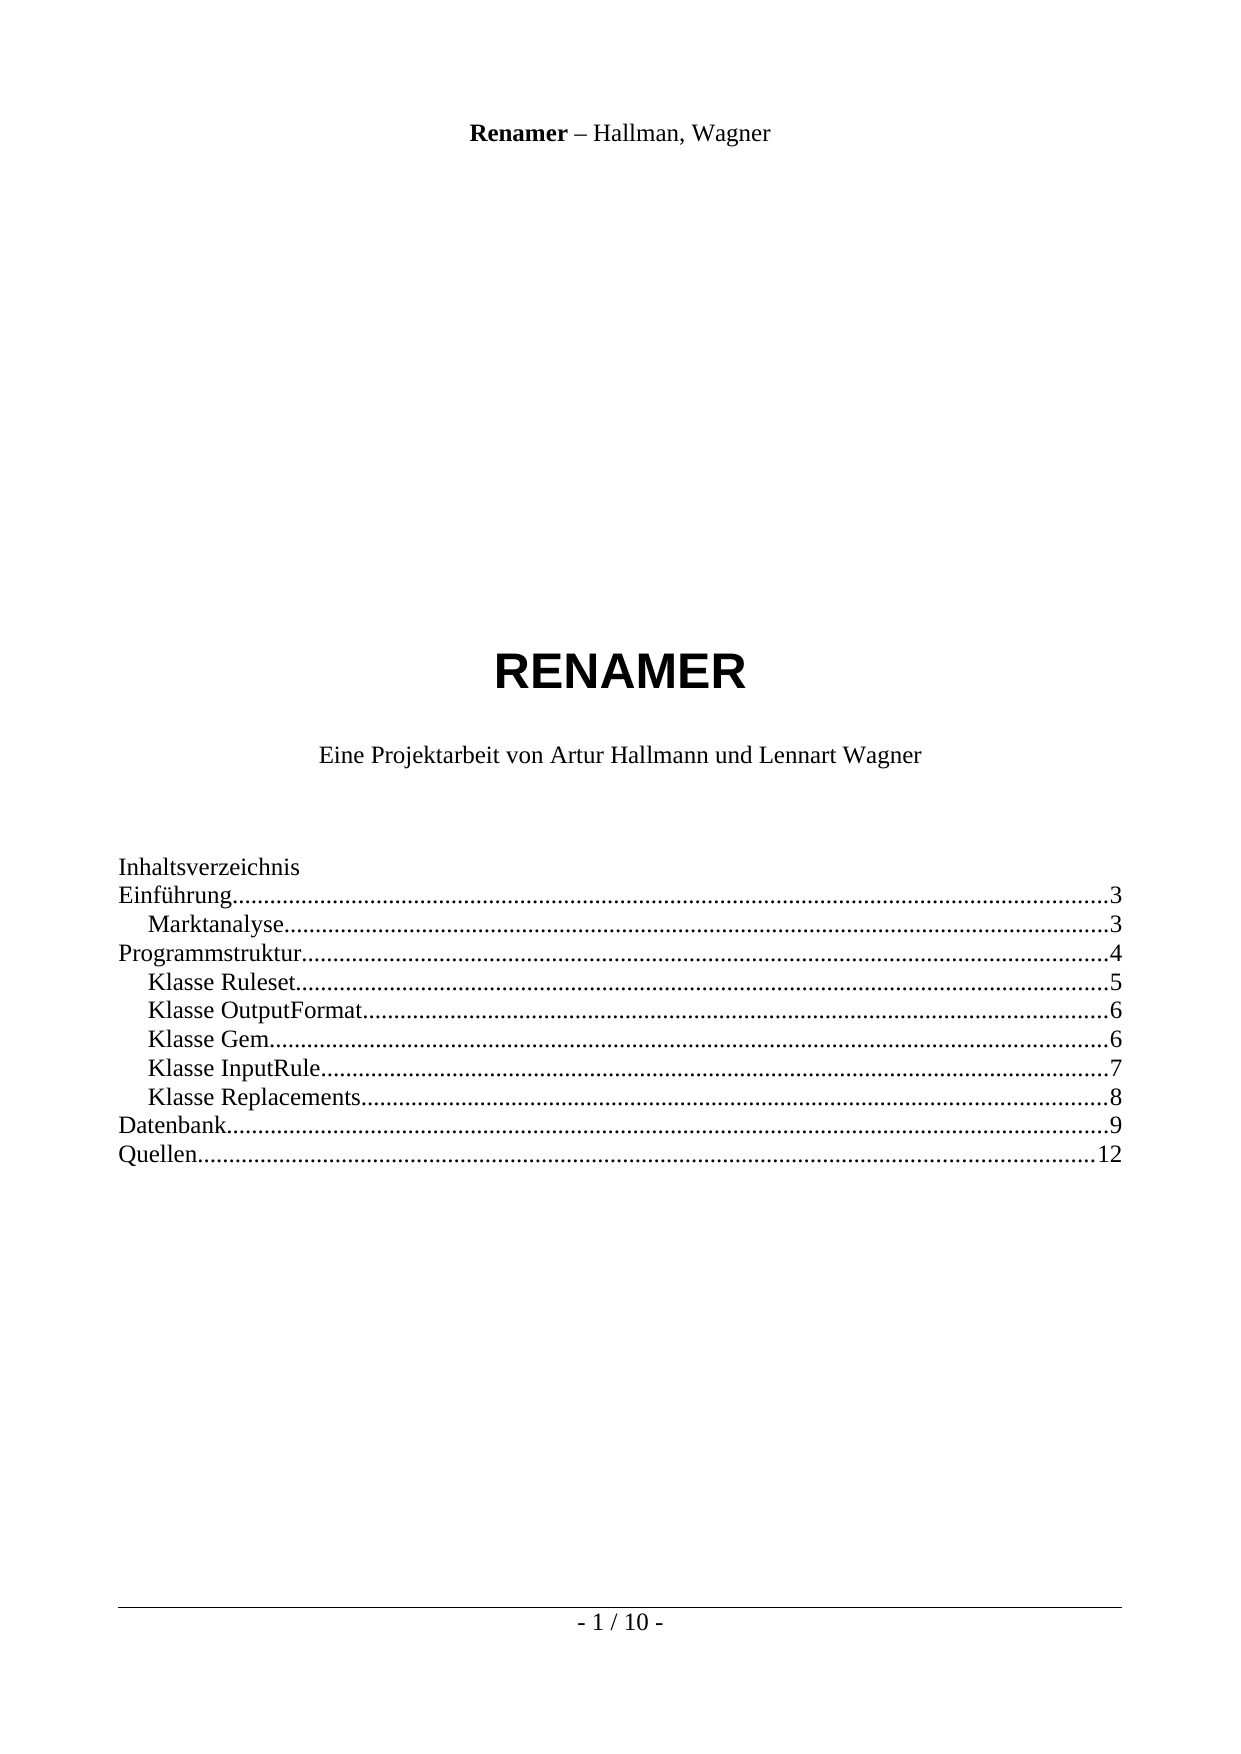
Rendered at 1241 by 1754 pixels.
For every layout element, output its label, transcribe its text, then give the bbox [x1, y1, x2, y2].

text Inhaltsverzeichnis [118, 852, 1122, 881]
text Klasse Gem 6 [148, 1024, 1122, 1053]
text Quellen 12 [118, 1139, 1122, 1168]
text Marktanalyse 3 [148, 909, 1122, 938]
text RENAMER [118, 642, 1122, 699]
text Klasse OutputFormat 6 [148, 996, 1122, 1024]
text Datenbank 9 [118, 1111, 1122, 1139]
text Klasse Ruleset 5 [148, 967, 1122, 996]
text Programmstruktur 4 [118, 938, 1122, 967]
text Klasse InputRule 7 [148, 1053, 1122, 1082]
text Klasse Replacements 8 [148, 1082, 1122, 1111]
text Eine Projektarbeit von Artur Hallmann und Lennart Wagner [118, 741, 1122, 769]
text Einführung 3 [118, 881, 1122, 909]
